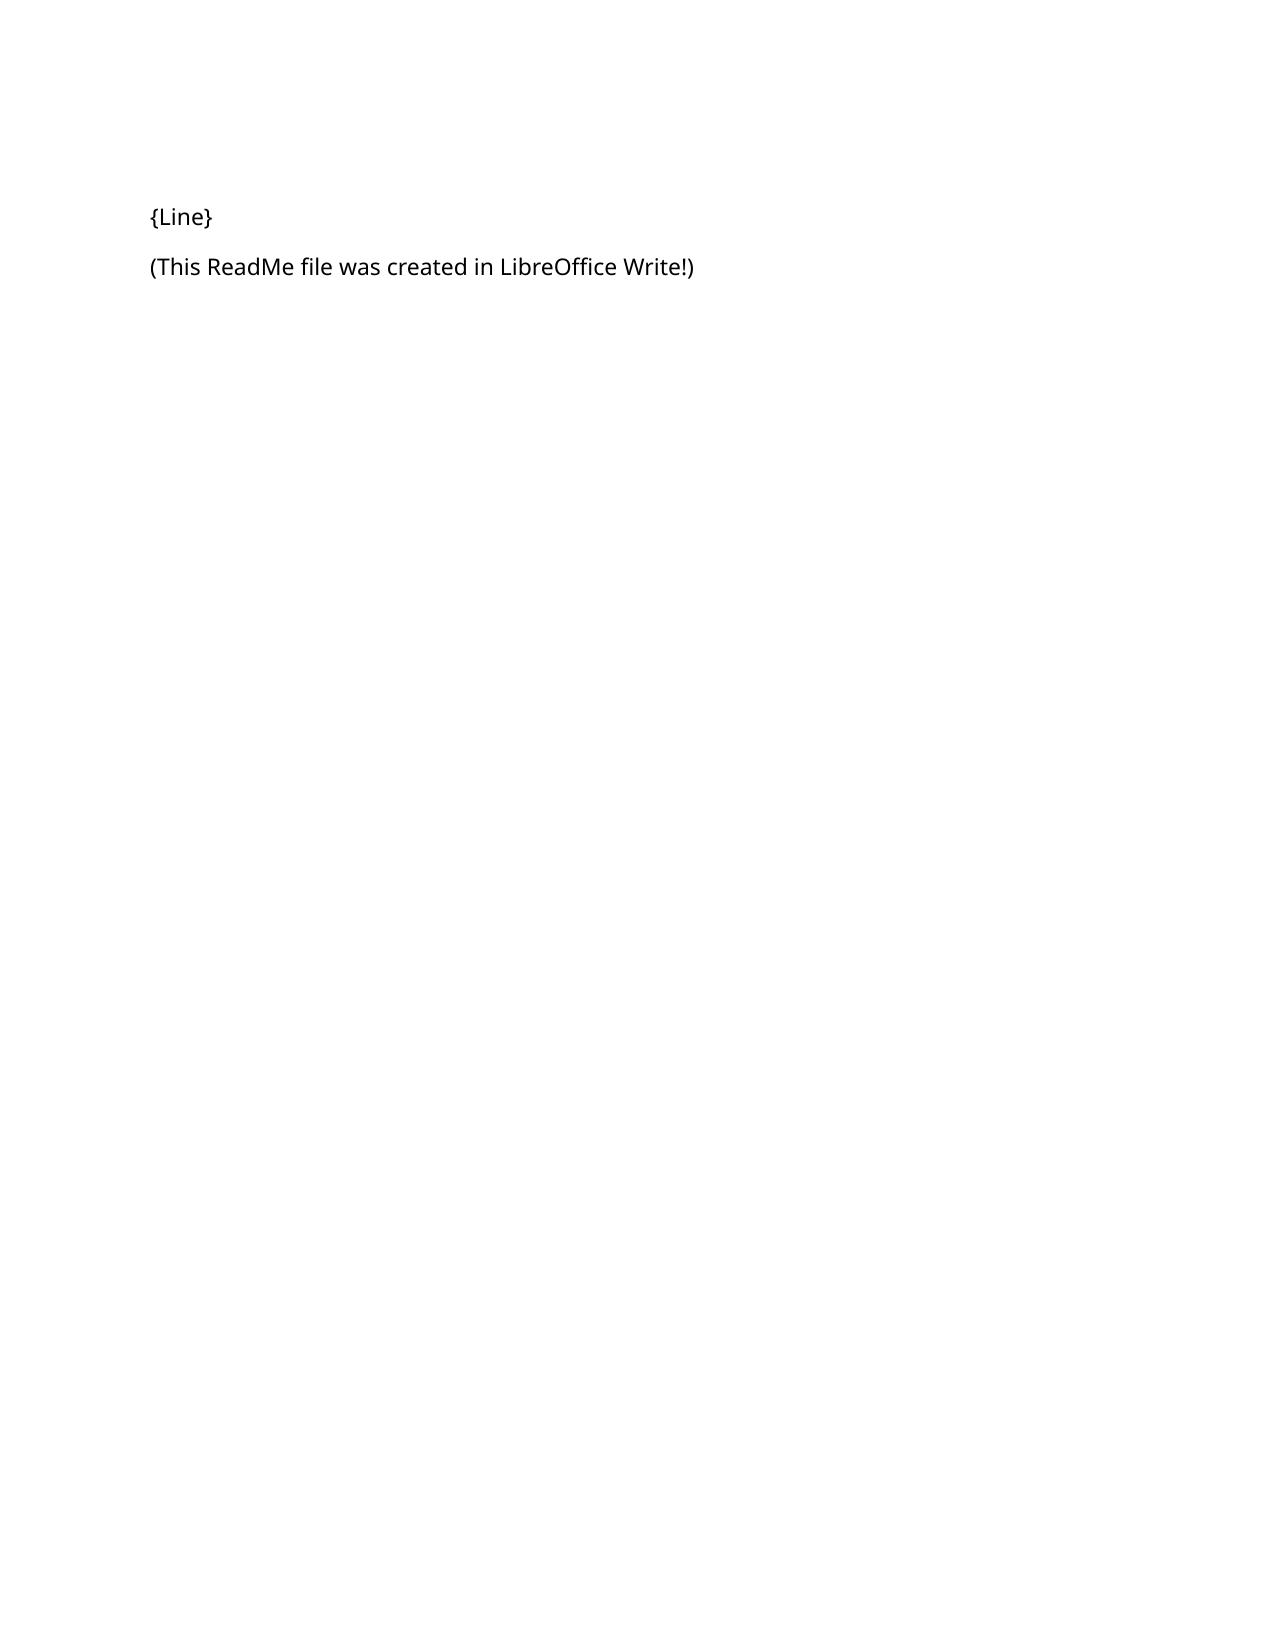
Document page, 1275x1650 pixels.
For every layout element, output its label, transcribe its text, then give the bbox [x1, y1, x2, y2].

text {Line} [150, 200, 1125, 232]
text (This ReadMe file was created in LibreOffice Write!) [150, 251, 1125, 282]
